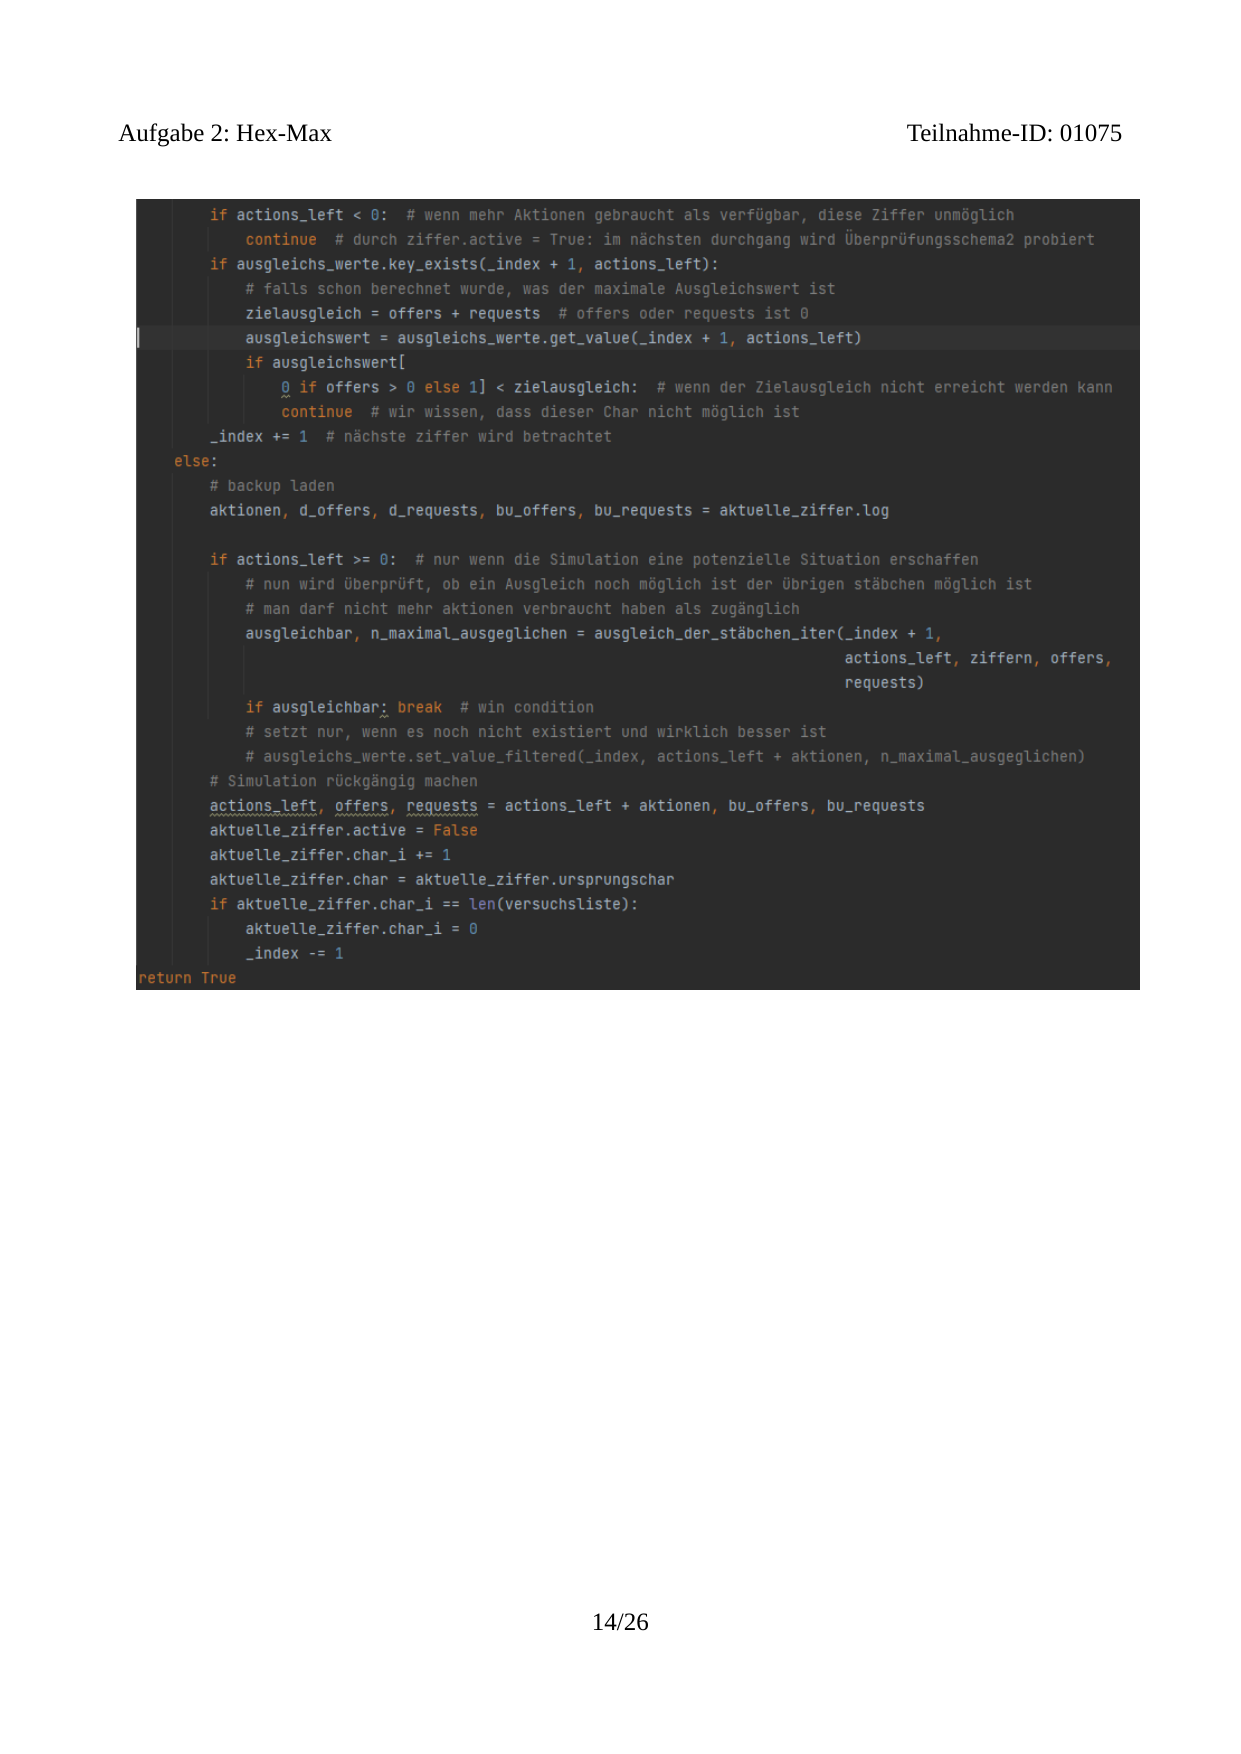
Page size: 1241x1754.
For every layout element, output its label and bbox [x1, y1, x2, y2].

picture [136, 199, 1140, 990]
